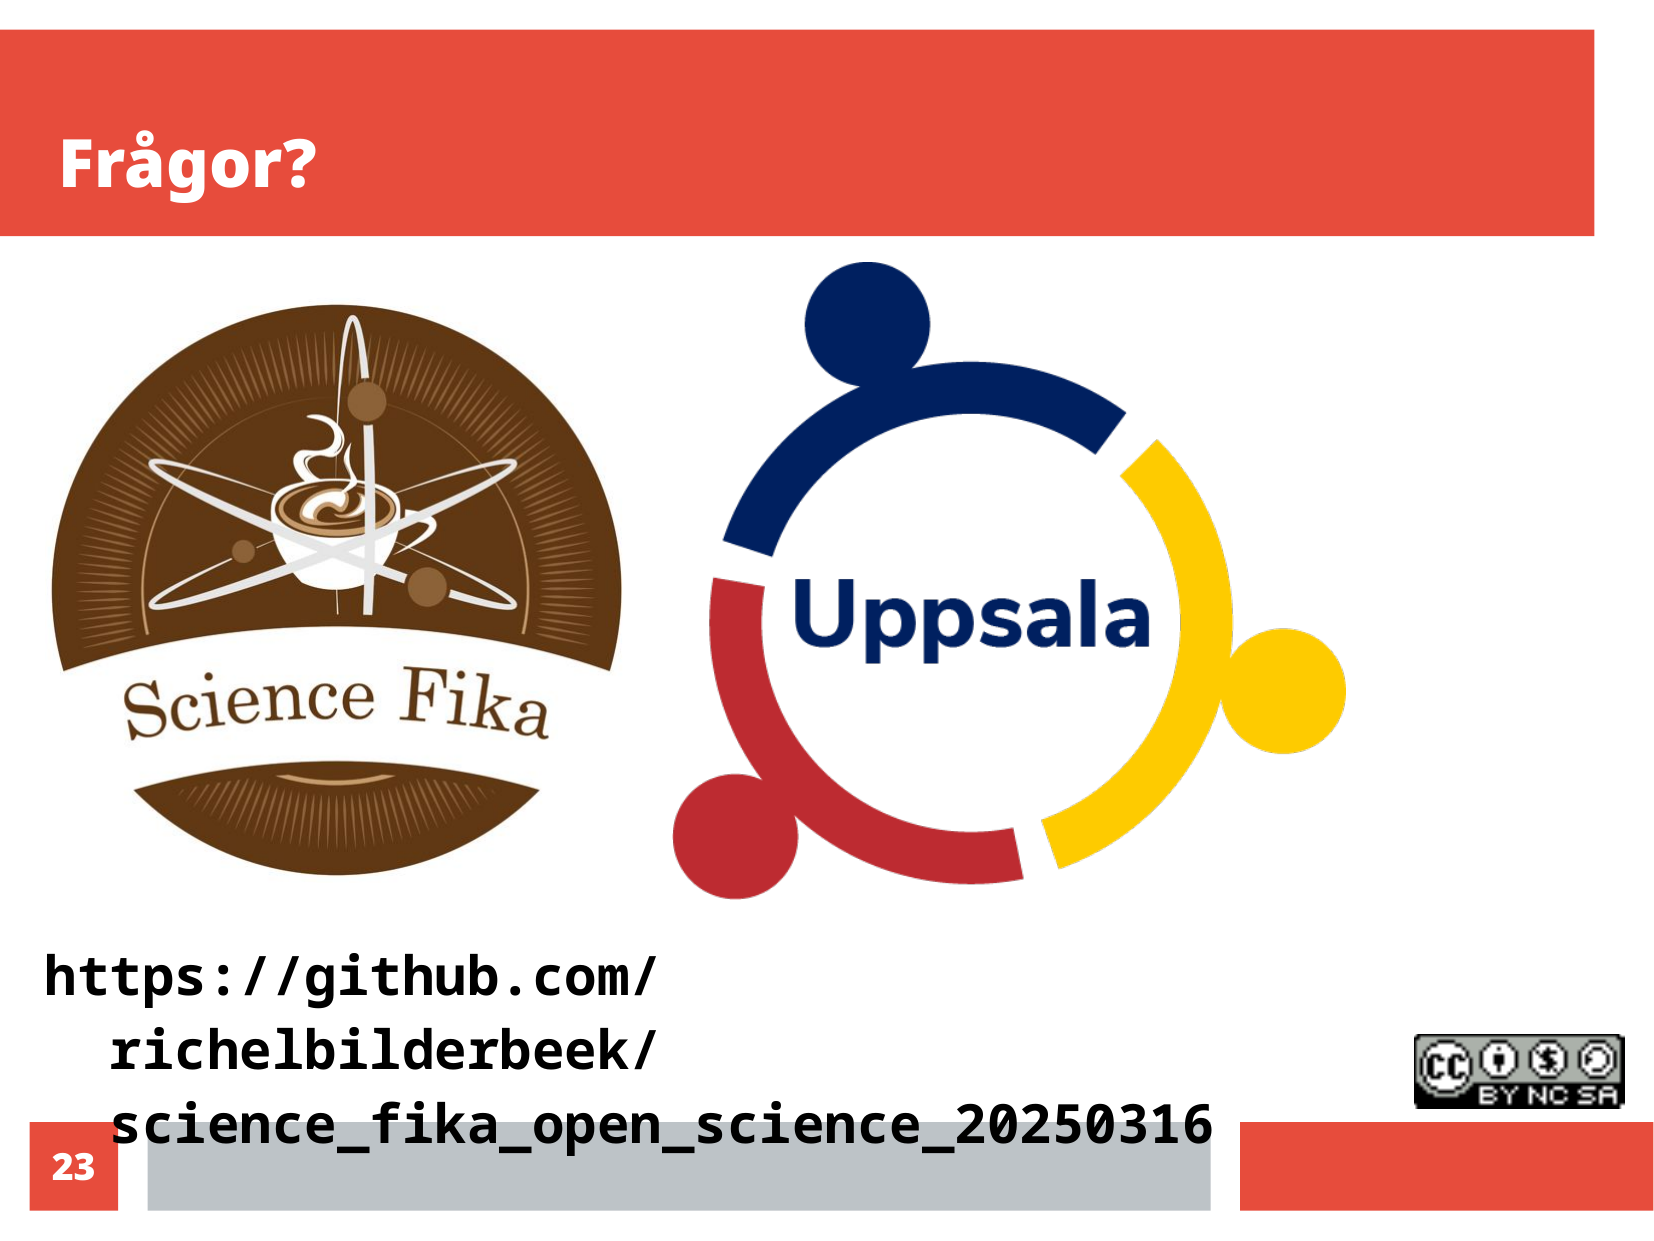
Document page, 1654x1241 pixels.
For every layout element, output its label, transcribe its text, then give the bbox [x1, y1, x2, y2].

text_box https://github.com/ richelbilderbeek/ science_fika_open_science_20250316 [30, 930, 1434, 1128]
picture [1434, 1034, 1625, 1109]
title Frågor? [59, 59, 1595, 207]
picture [45, 297, 630, 883]
picture [672, 262, 1346, 901]
